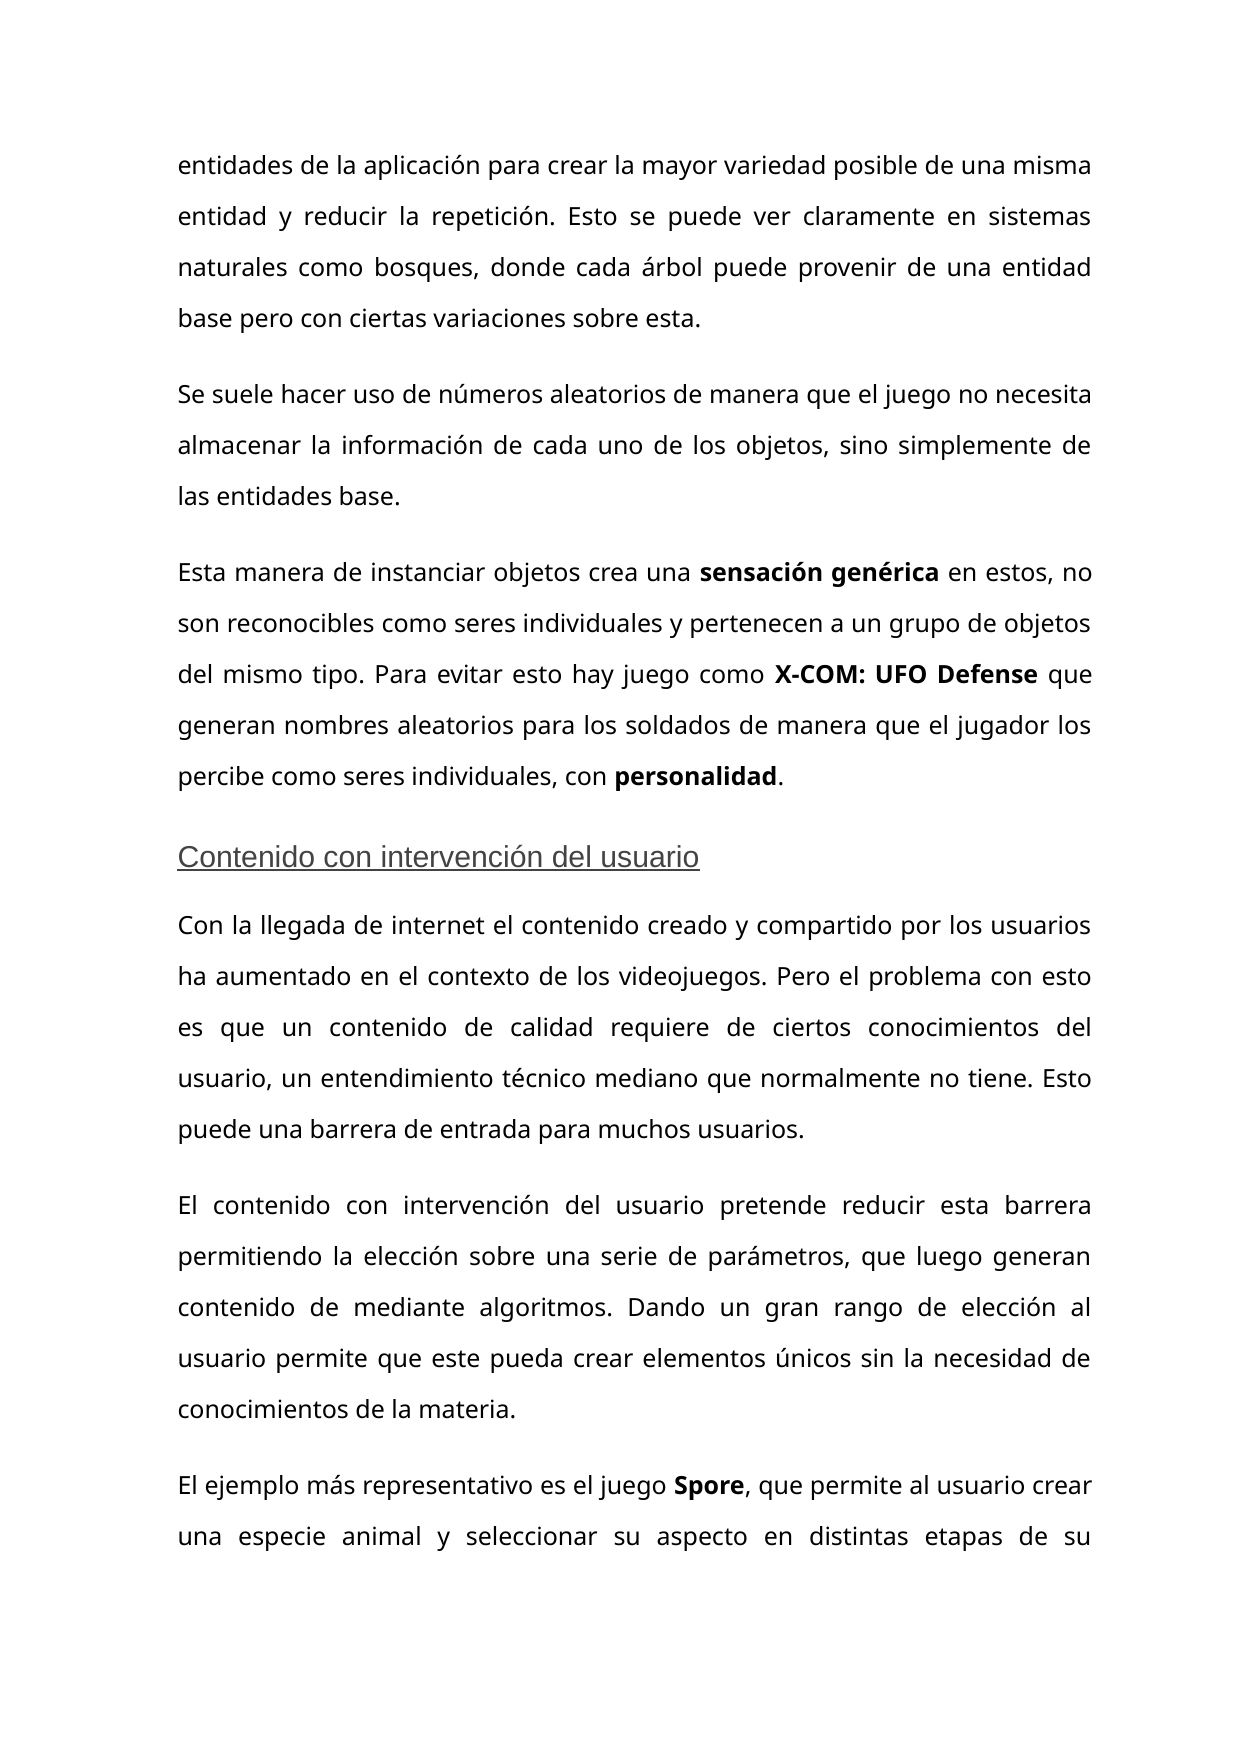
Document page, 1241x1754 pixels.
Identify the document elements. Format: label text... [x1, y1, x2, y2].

text entidades de la aplicación para crear la mayor variedad posible de una misma entidad y reducir la repetición. Esto se puede ver claramente en sistemas naturales como bosques, donde cada árbol puede provenir de una entidad base pero con ciertas variaciones sobre esta. [177, 148, 1093, 335]
text El ejemplo más representativo es el juego Spore, que permite al usuario crear una especie animal y seleccionar su aspecto en distintas etapas de su [177, 1468, 1093, 1553]
text Esta manera de instanciar objetos crea una sensación genérica en estos, no son reconocibles como seres individuales y pertenecen a un grupo de objetos del mismo tipo. Para evitar esto hay juego como X-COM: UFO Defense que generan nombres aleatorios para los soldados de manera que el jugador los percibe como seres individuales, con personalidad. [177, 555, 1093, 793]
text Con la llegada de internet el contenido creado y compartido por los usuarios ha aumentado en el contexto de los videojuegos. Pero el problema con esto es que un contenido de calidad requiere de ciertos conocimientos del usuario, un entendimiento técnico mediano que normalmente no tiene. Esto puede una barrera de entrada para muchos usuarios. [177, 907, 1093, 1146]
subtitle Contenido con intervención del usuario [177, 839, 1093, 874]
text El contenido con intervención del usuario pretende reducir esta barrera permitiendo la elección sobre una serie de parámetros, que luego generan contenido de mediante algoritmos. Dando un gran rango de elección al usuario permite que este pueda crear elementos únicos sin la necesidad de conocimientos de la materia. [177, 1188, 1093, 1426]
text Se suele hacer uso de números aleatorios de manera que el juego no necesita almacenar la información de cada uno de los objetos, sino simplemente de las entidades base. [177, 377, 1093, 513]
